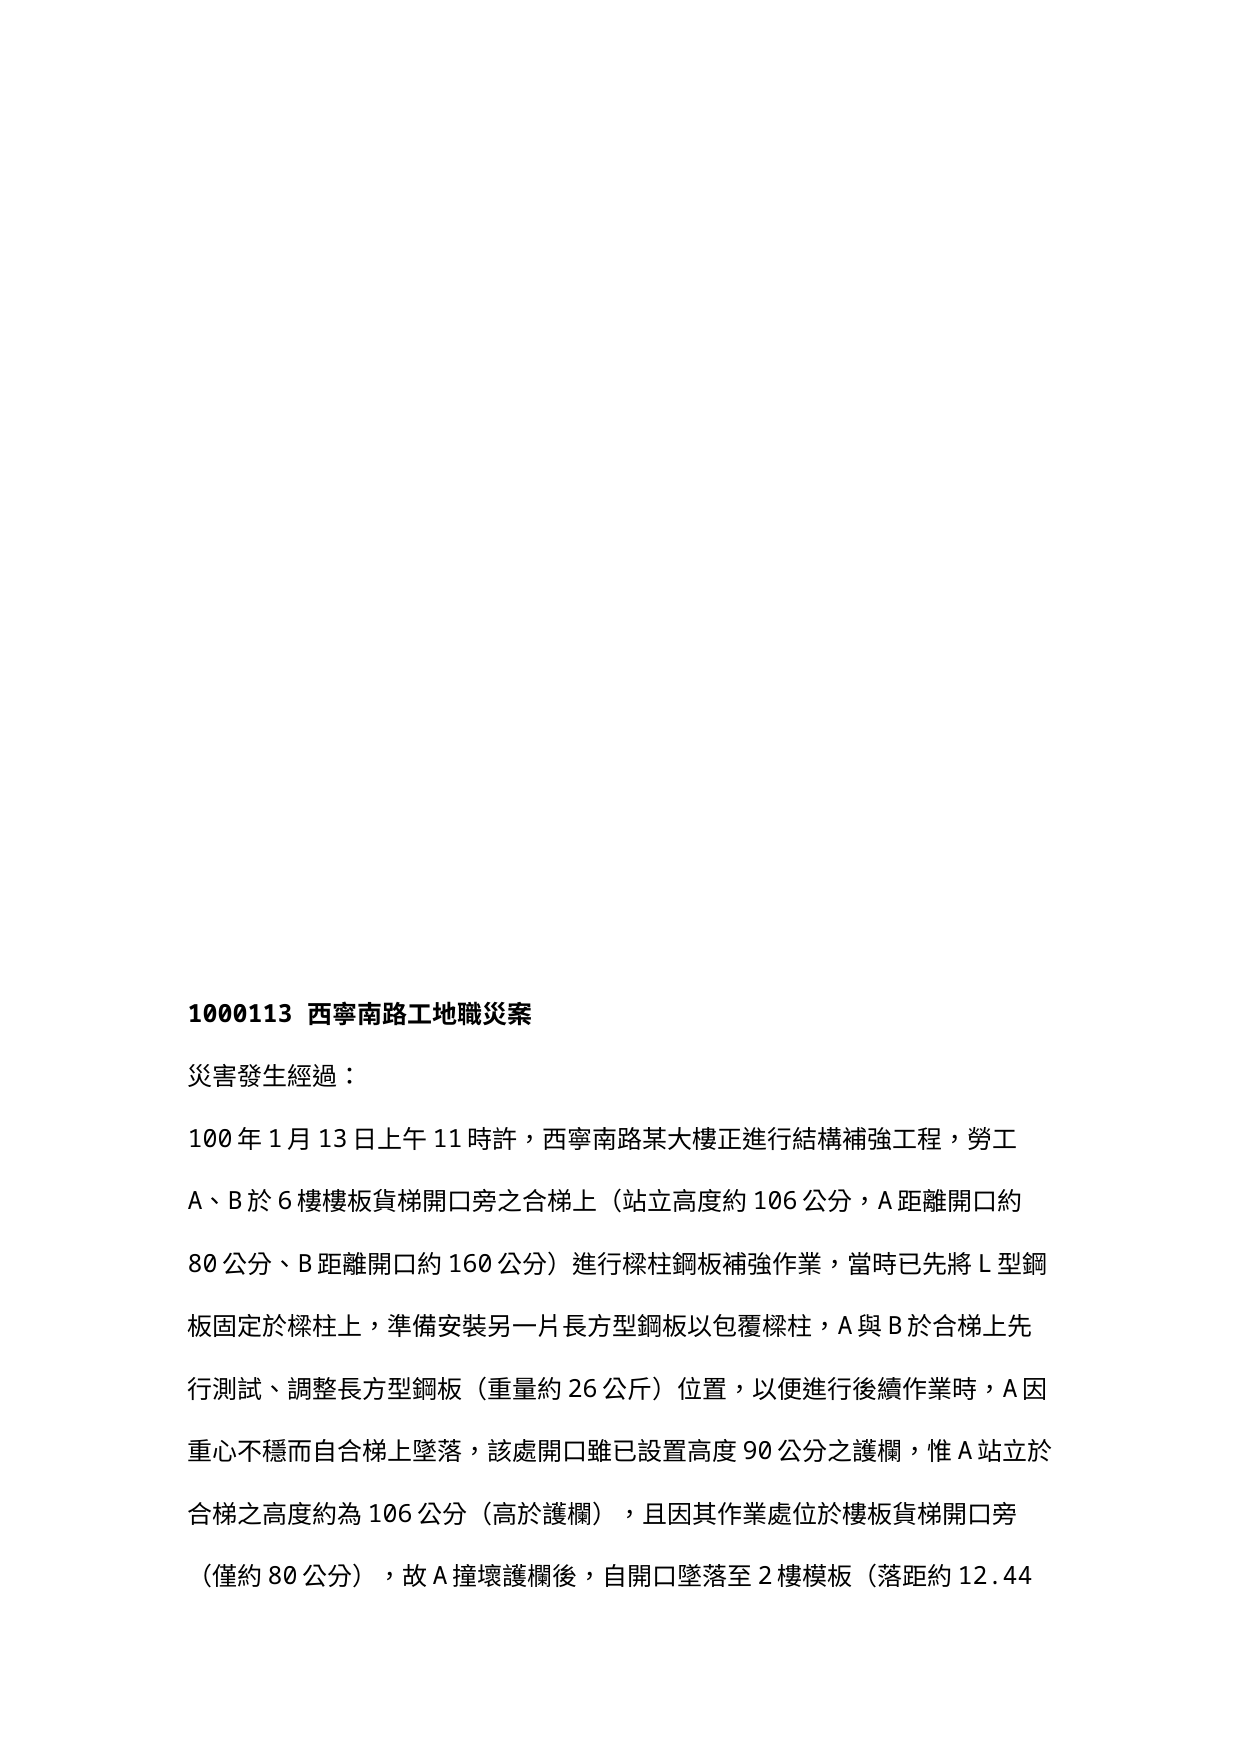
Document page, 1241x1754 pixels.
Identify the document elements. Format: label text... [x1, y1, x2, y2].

text 災害發生經過： [187, 1033, 1053, 1096]
text 1000113 西寧南路工地職災案 [187, 971, 1053, 1033]
text 100年1月13日上午11時許，西寧南路某大樓正進行結構補強工程，勞工A、B於6樓樓板貨梯開口旁之合梯上（站立高度約106公分，A距離開口約80公分、B距離開口約160公分）進行樑柱鋼板補強作業，當時已先將L型鋼板固定於樑柱上，準備安裝另一片長方型鋼板以包覆樑柱，A與B於合梯上先行測試、調整長方型鋼板（重量約26公斤）位置，以便進行後續作業時，A因重心不穩而自合梯上墜落，該處開口雖已設置高度90公分之護欄，惟A站立於合梯之高度約為106公分（高於護欄），且因其作業處位於樓板貨梯開口旁（僅約80公分），故A撞壞護欄後，自開口墜落至2樓模板（落距約12.44 [187, 1096, 1053, 1596]
